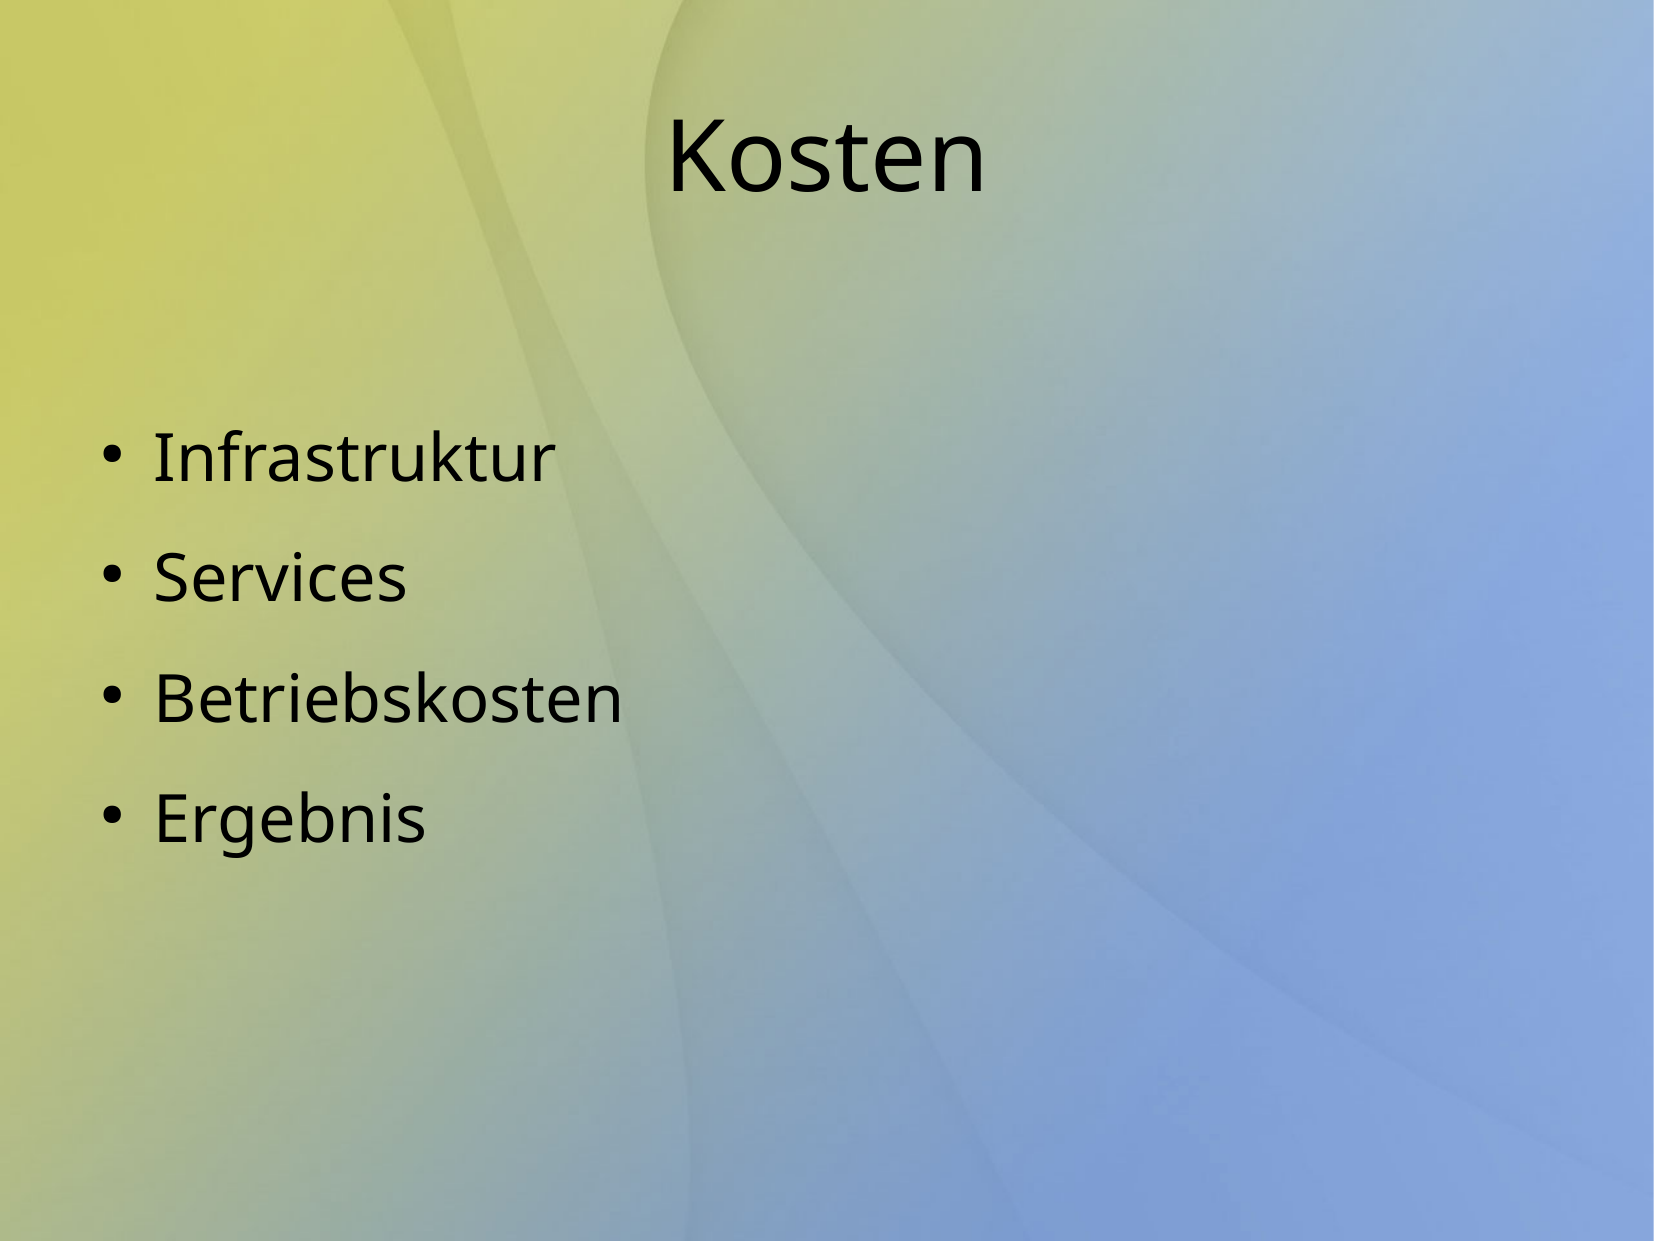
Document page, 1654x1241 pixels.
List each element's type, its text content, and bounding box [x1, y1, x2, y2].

picture [0, 0, 1654, 1241]
list Infrastruktur Services Betriebskosten Ergebnis [82, 290, 1571, 995]
title Kosten [82, 49, 1571, 257]
